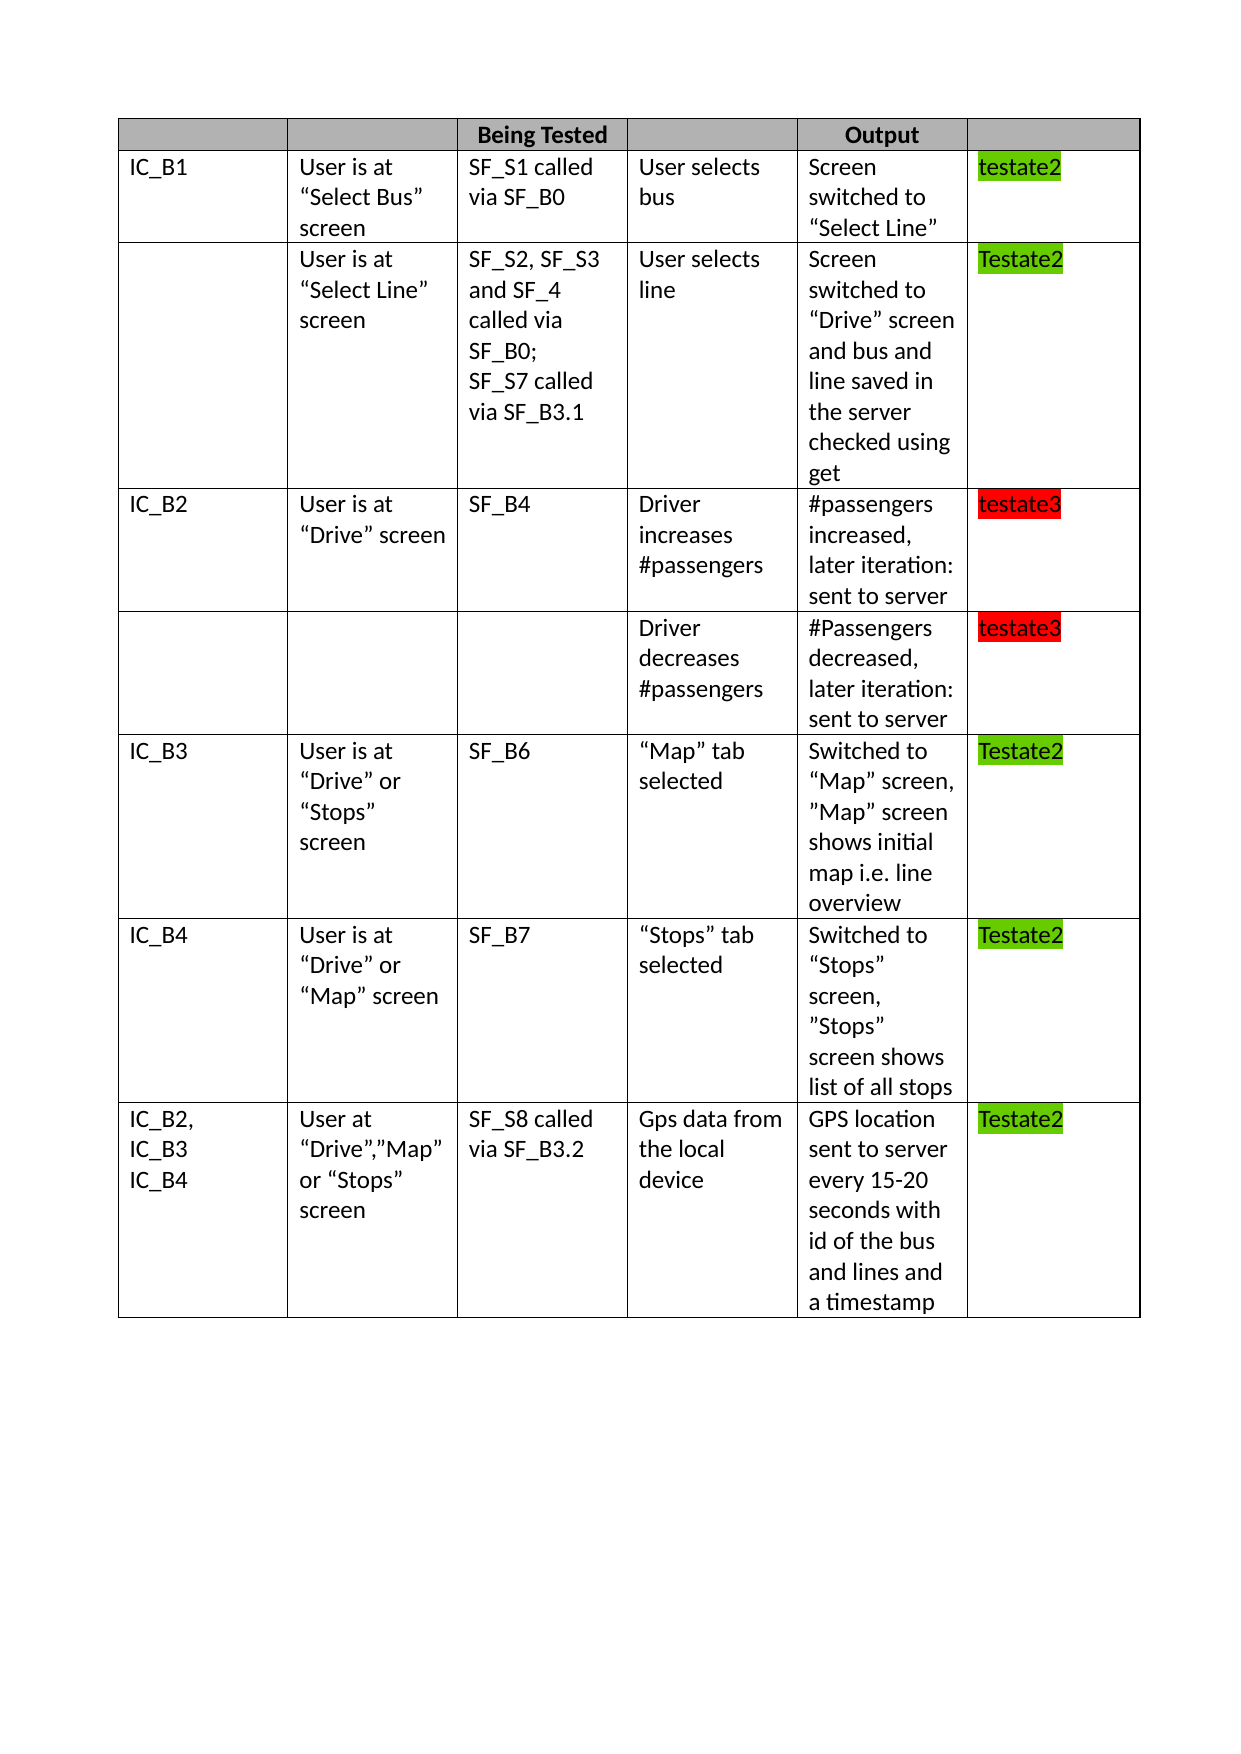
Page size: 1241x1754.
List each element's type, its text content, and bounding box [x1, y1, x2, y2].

table_cell Testate2 [968, 919, 1139, 1102]
table_cell testate2 [968, 151, 1139, 242]
table_cell User is at “Select Bus” screen [288, 151, 457, 242]
table_cell [288, 612, 457, 734]
table_cell Driver increases #passengers [628, 489, 797, 611]
table_cell User is at “Drive” or “Stops” screen [288, 735, 457, 918]
table_cell IC_B3 [119, 735, 287, 918]
table_cell Gps data from the local device [628, 1103, 797, 1317]
table_cell Driver decreases #passengers [628, 612, 797, 734]
table_header Being Tested [458, 119, 627, 150]
table_cell testate3 [968, 612, 1139, 734]
table_cell SF_S2, SF_S3 and SF_4 called via SF_B0; SF_S7 called via SF_B3.1 [458, 243, 627, 487]
table_header [968, 119, 1139, 150]
table_header [288, 119, 457, 150]
table_cell SF_B6 [458, 735, 627, 918]
table_cell #passengers increased, later iteration: sent to server [798, 489, 967, 611]
table_cell User selects bus [628, 151, 797, 242]
table_cell GPS location sent to server every 15-20 seconds with id of the bus and lines and a timestamp [798, 1103, 967, 1317]
table_cell SF_B4 [458, 489, 627, 611]
table_header Output [798, 119, 967, 150]
table_cell [119, 612, 287, 734]
table_cell Switched to “Map” screen, ”Map” screen shows initial map i.e. line overview [798, 735, 967, 918]
table_cell Testate2 [968, 1103, 1139, 1317]
table_cell IC_B2 [119, 489, 287, 611]
table_cell Testate2 [968, 243, 1139, 487]
table_cell Switched to “Stops” screen, ”Stops” screen shows list of all stops [798, 919, 967, 1102]
table_cell SF_S1 called via SF_B0 [458, 151, 627, 242]
table_cell Screen switched to “Select Line” [798, 151, 967, 242]
table_cell SF_B7 [458, 919, 627, 1102]
table_cell User is at “Drive” screen [288, 489, 457, 611]
table_cell User is at “Select Line” screen [288, 243, 457, 487]
table_cell “Map” tab selected [628, 735, 797, 918]
table_cell User selects line [628, 243, 797, 487]
table_cell “Stops” tab selected [628, 919, 797, 1102]
table_cell [458, 612, 627, 734]
table_cell IC_B4 [119, 919, 287, 1102]
table_cell User at “Drive”,”Map” or “Stops” screen [288, 1103, 457, 1317]
table_header [119, 119, 287, 150]
table_cell IC_B2, IC_B3 IC_B4 [119, 1103, 287, 1317]
table_cell Screen switched to “Drive” screen and bus and line saved in the server checked using get [798, 243, 967, 487]
table_cell testate3 [968, 489, 1139, 611]
table_cell [119, 243, 287, 487]
table_cell SF_S8 called via SF_B3.2 [458, 1103, 627, 1317]
table_header [628, 119, 797, 150]
table_cell User is at “Drive” or “Map” screen [288, 919, 457, 1102]
table_cell Testate2 [968, 735, 1139, 918]
table_cell #Passengers decreased, later iteration: sent to server [798, 612, 967, 734]
table_cell IC_B1 [119, 151, 287, 242]
